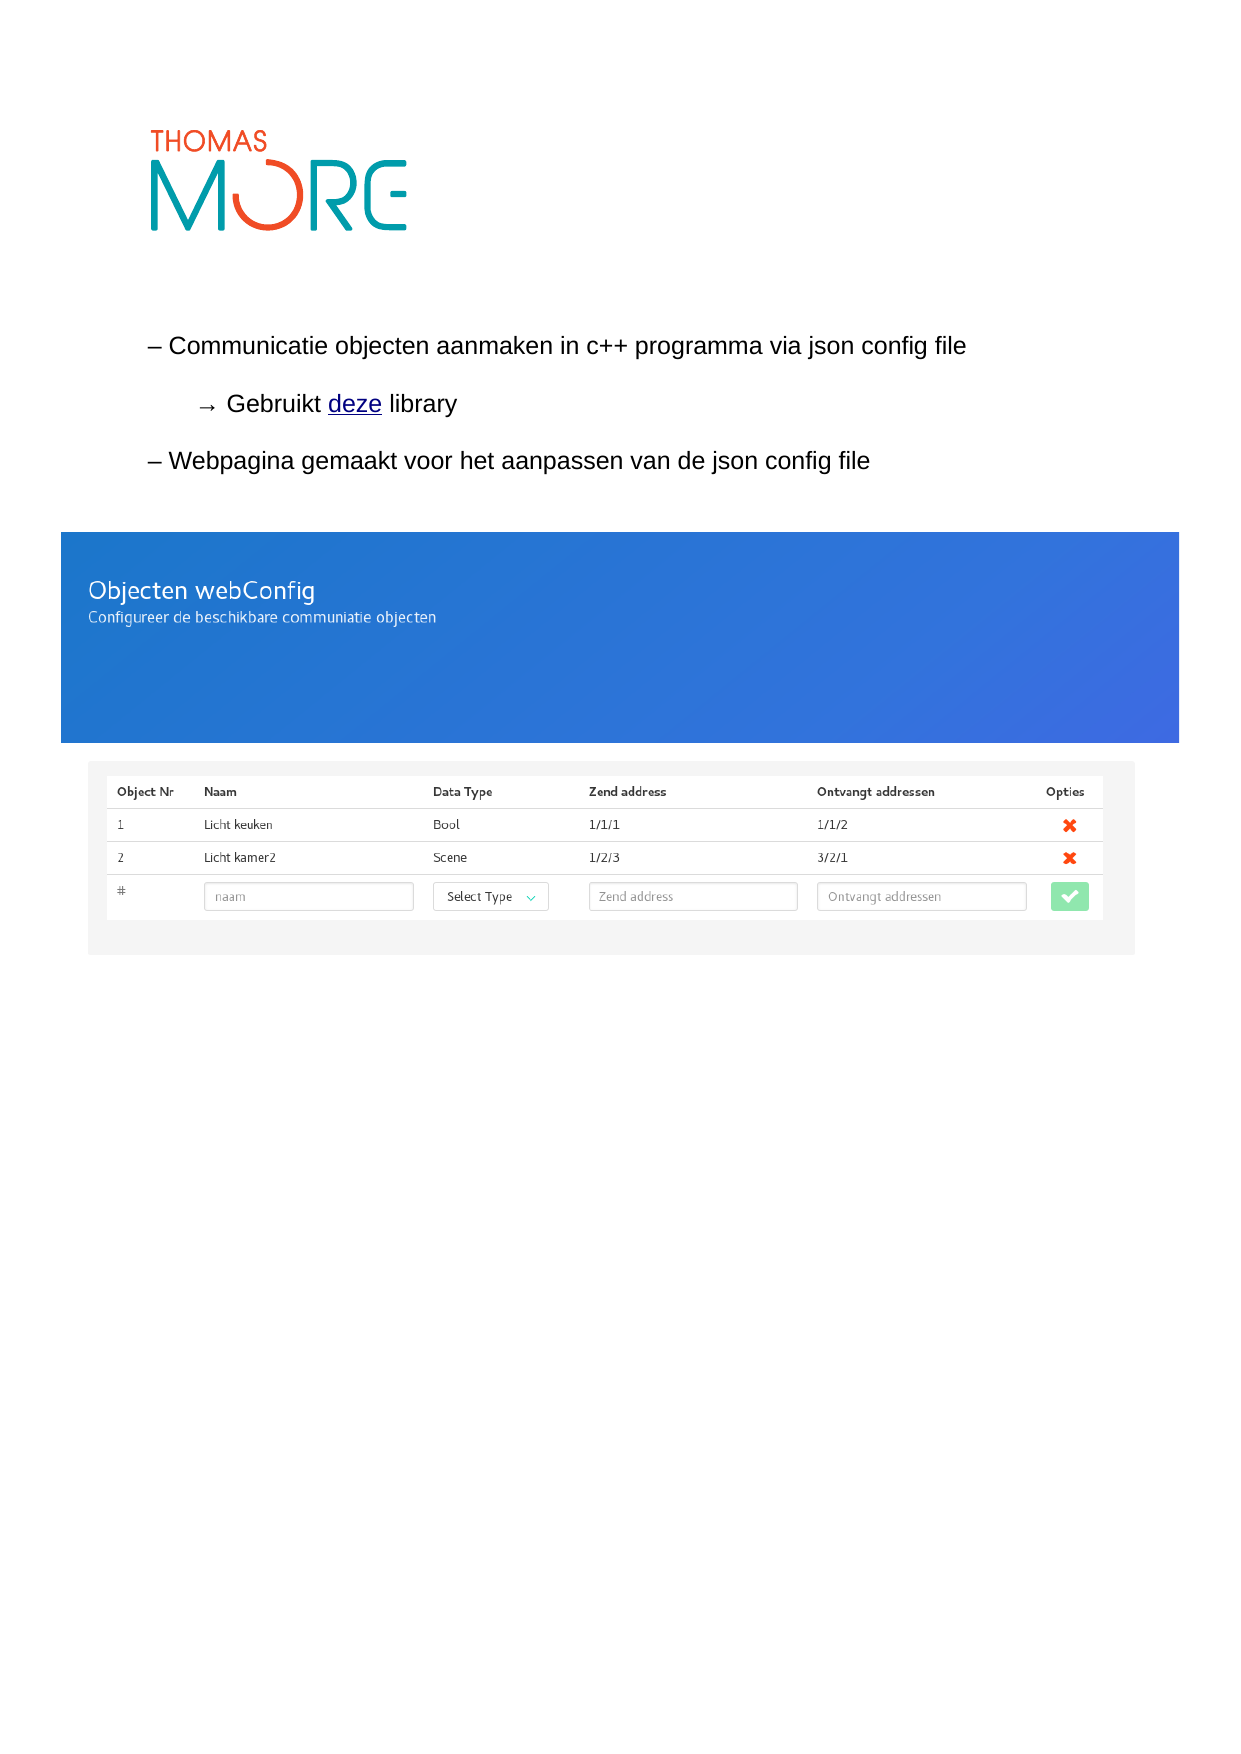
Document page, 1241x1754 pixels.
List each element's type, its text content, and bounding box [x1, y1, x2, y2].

text – Communicatie objecten aanmaken in c++ programma via json config file [148, 331, 1092, 360]
picture [61, 532, 1180, 1035]
text – Webpagina gemaakt voor het aanpassen van de json config file [148, 446, 1092, 475]
text → Gebruikt deze library [148, 389, 1092, 418]
